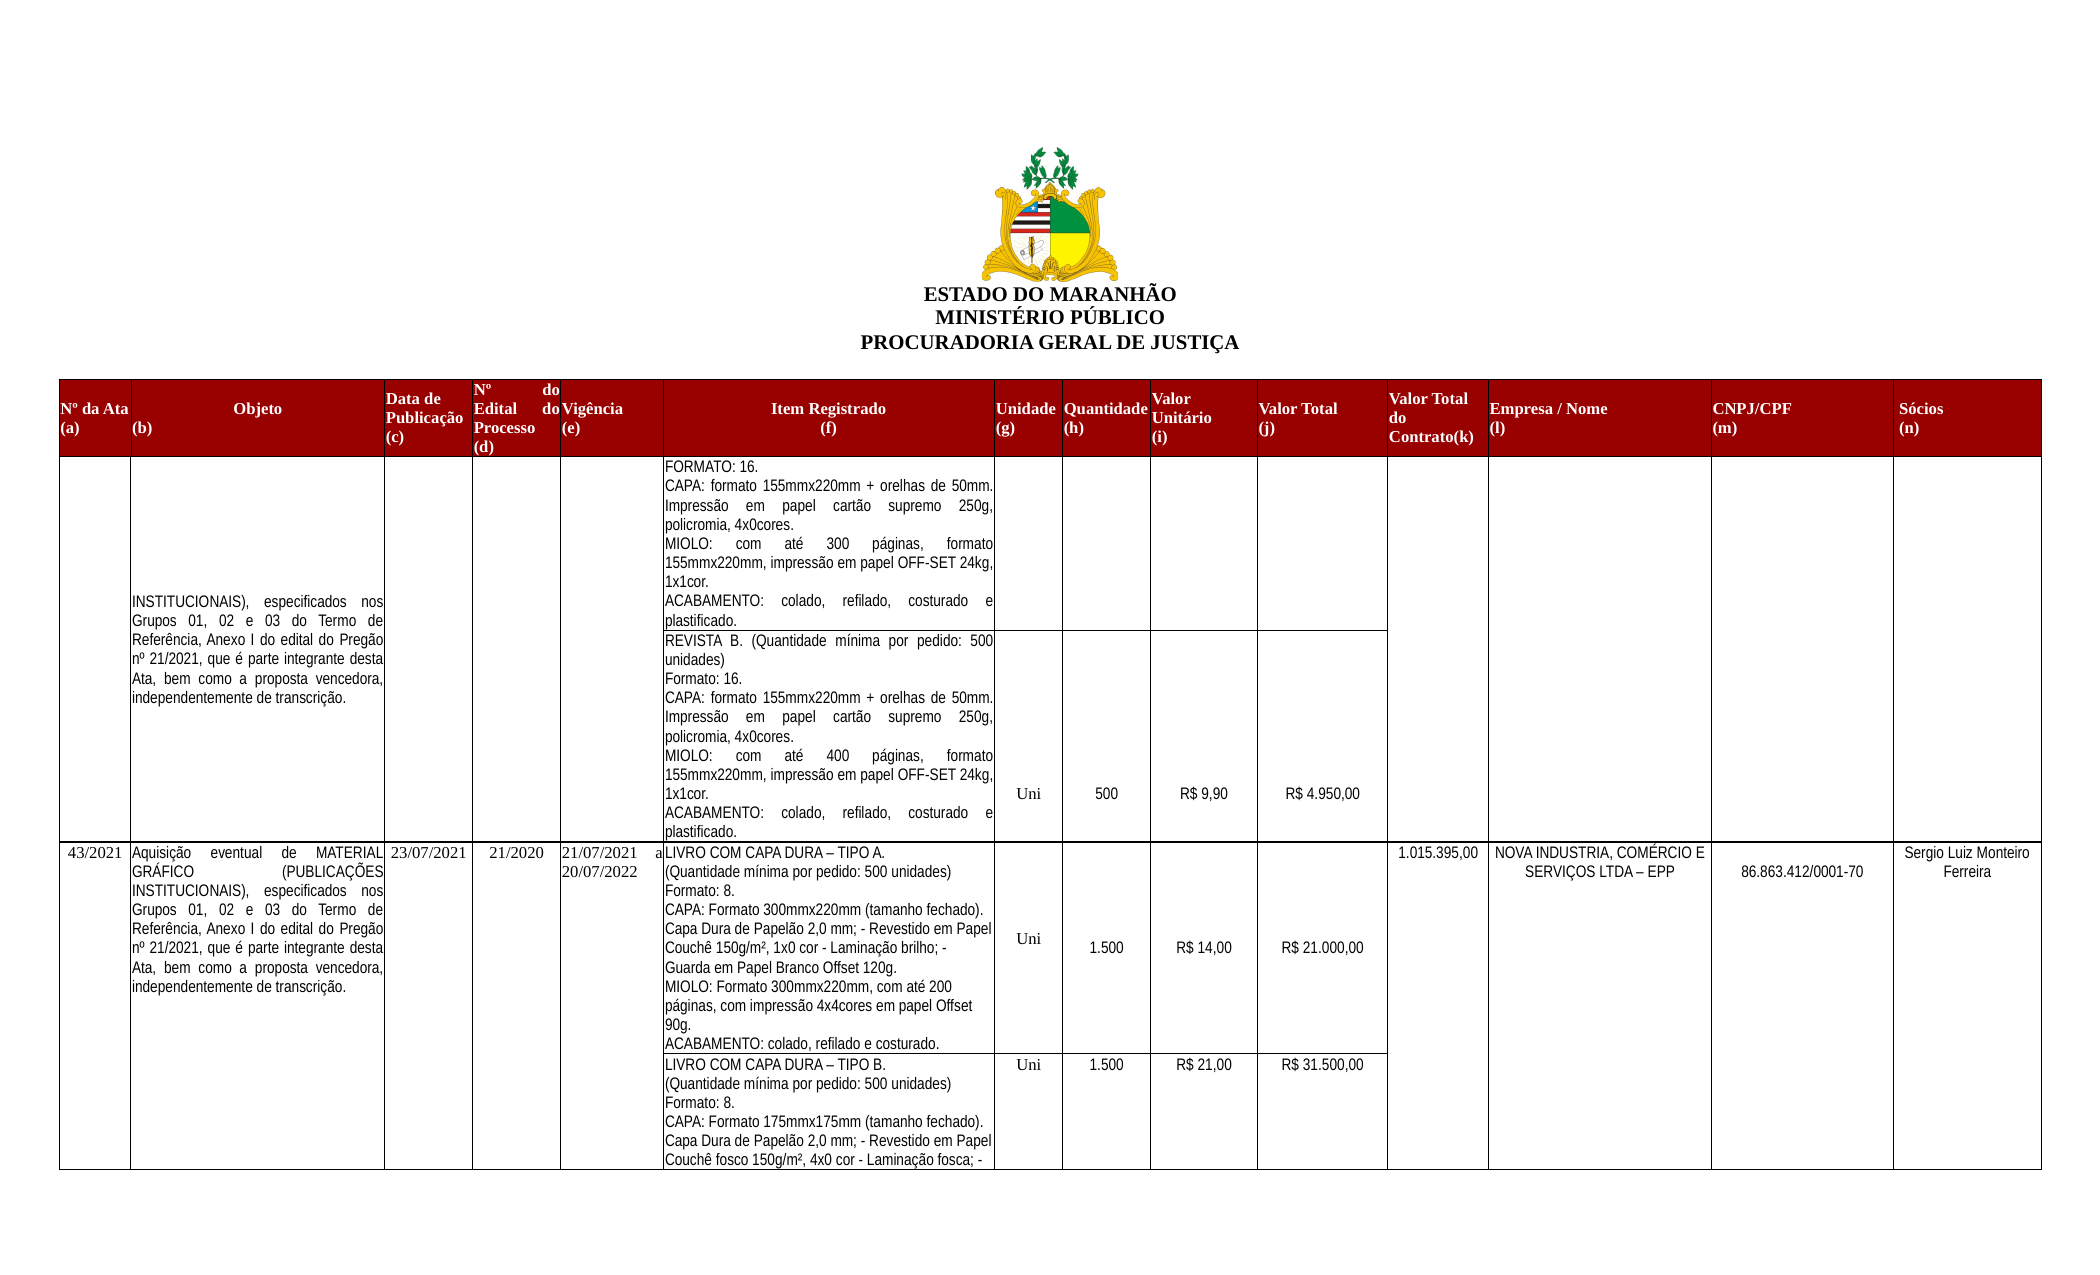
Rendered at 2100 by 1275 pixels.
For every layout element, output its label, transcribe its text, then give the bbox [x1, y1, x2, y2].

table_cell [1063, 457, 1150, 629]
table_cell [1151, 457, 1257, 629]
table_cell 1.500 [1063, 1054, 1150, 1169]
table_cell [1894, 457, 2041, 841]
table_cell [1712, 457, 1893, 841]
table_cell NOVA INDUSTRIA, COMÉRCIO E SERVIÇOS LTDA – EPP [1489, 843, 1711, 1169]
table_cell FORMATO: 16. CAPA: formato 155mmx220mm + orelhas de 50mm. Impressão em papel cartão supremo 250g, policromia, 4x0cores. MIOLO: com até 300 páginas, formato 155mmx220mm, impressão em papel OFF-SET 24kg, 1x1cor. ACABAMENTO: colado, refilado, costurado e plastificado. [664, 457, 994, 629]
table_cell 86.863.412/0001-70 [1712, 843, 1893, 1169]
table_cell LIVRO COM CAPA DURA – TIPO A. (Quantidade mínima por pedido: 500 unidades) Formato: 8. CAPA: Formato 300mmx220mm (tamanho fechado). Capa Dura de Papelão 2,0 mm; - Revestido em Papel Couchê 150g/m², 1x0 cor - Laminação brilho; - Guarda em Papel Branco Offset 120g. MIOLO: Formato 300mmx220mm, com até 200 páginas, com impressão 4x4cores em papel Offset 90g. ACABAMENTO: colado, refilado e costurado. [664, 843, 994, 1053]
table_header Data de Publicação (c) [385, 380, 472, 456]
table_header Nº da Ata (a) [60, 380, 131, 456]
table_header Objeto (b) [132, 380, 384, 456]
table_cell INSTITUCIONAIS), especificados nos Grupos 01, 02 e 03 do Termo de Referência, Anexo I do edital do Pregão nº 21/2021, que é parte integrante desta Ata, bem como a proposta vencedora, independentemente de transcrição. [131, 457, 384, 841]
table_header Valor Unitário (i) [1151, 380, 1257, 456]
table_cell 21/07/2021 a 20/07/2022 [561, 843, 663, 1169]
table_header Nº do Edital do Processo (d) [473, 380, 560, 456]
table_cell [60, 457, 130, 841]
table_cell Uni [995, 631, 1062, 841]
table_header Valor Total do Contrato(k) [1388, 380, 1488, 456]
table_cell 1.015.395,00 [1388, 843, 1488, 1169]
table_cell Aquisição eventual de MATERIAL GRÁFICO (PUBLICAÇÕES INSTITUCIONAIS), especificados nos Grupos 01, 02 e 03 do Termo de Referência, Anexo I do edital do Pregão nº 21/2021, que é parte integrante desta Ata, bem como a proposta vencedora, independentemente de transcrição. [131, 843, 384, 1169]
table_cell [561, 457, 663, 841]
table_cell [1258, 457, 1387, 629]
table_cell [995, 457, 1062, 629]
table_header CNPJ/CPF (m) [1712, 380, 1893, 456]
table_cell [1489, 457, 1711, 841]
table_header Empresa / Nome (l) [1489, 380, 1711, 456]
table_cell REVISTA B. (Quantidade mínima por pedido: 500 unidades) Formato: 16. CAPA: formato 155mmx220mm + orelhas de 50mm. Impressão em papel cartão supremo 250g, policromia, 4x0cores. MIOLO: com até 400 páginas, formato 155mmx220mm, impressão em papel OFF-SET 24kg, 1x1cor. ACABAMENTO: colado, refilado, costurado e plastificado. [664, 631, 994, 841]
table_cell [1388, 457, 1488, 841]
table_cell R$ 9,90 [1151, 631, 1257, 841]
table_cell R$ 21.000,00 [1258, 843, 1387, 1053]
table_cell 21/2020 [473, 843, 560, 1169]
table_cell [385, 457, 472, 841]
table_header Sócios (n) [1894, 380, 2041, 456]
table_cell LIVRO COM CAPA DURA – TIPO B. (Quantidade mínima por pedido: 500 unidades) Formato: 8. CAPA: Formato 175mmx175mm (tamanho fechado). Capa Dura de Papelão 2,0 mm; - Revestido em Papel Couchê fosco 150g/m², 4x0 cor - Laminação fosca; [664, 1054, 994, 1169]
table_header Unidade (g) [995, 380, 1062, 456]
table_cell R$ 4.950,00 [1258, 631, 1387, 841]
table_header Item Registrado (f) [664, 380, 994, 456]
table_cell R$ 31.500,00 [1258, 1054, 1387, 1169]
picture [981, 147, 1119, 282]
table_cell R$ 21,00 [1151, 1054, 1257, 1169]
table_cell [473, 457, 560, 841]
table_cell 23/07/2021 [385, 843, 472, 1169]
table_cell 500 [1063, 631, 1150, 841]
table_cell R$ 14,00 [1151, 843, 1257, 1053]
table_cell Sergio Luiz Monteiro Ferreira [1894, 843, 2041, 1169]
table_cell Uni [995, 843, 1062, 1053]
table_header Quantidade (h) [1063, 380, 1150, 456]
table_header Valor Total (j) [1258, 380, 1387, 456]
table_cell 43/2021 [60, 843, 130, 1169]
table_cell 1.500 [1063, 843, 1150, 1053]
table_header Vigência (e) [561, 380, 663, 456]
table_cell Uni [995, 1054, 1062, 1169]
